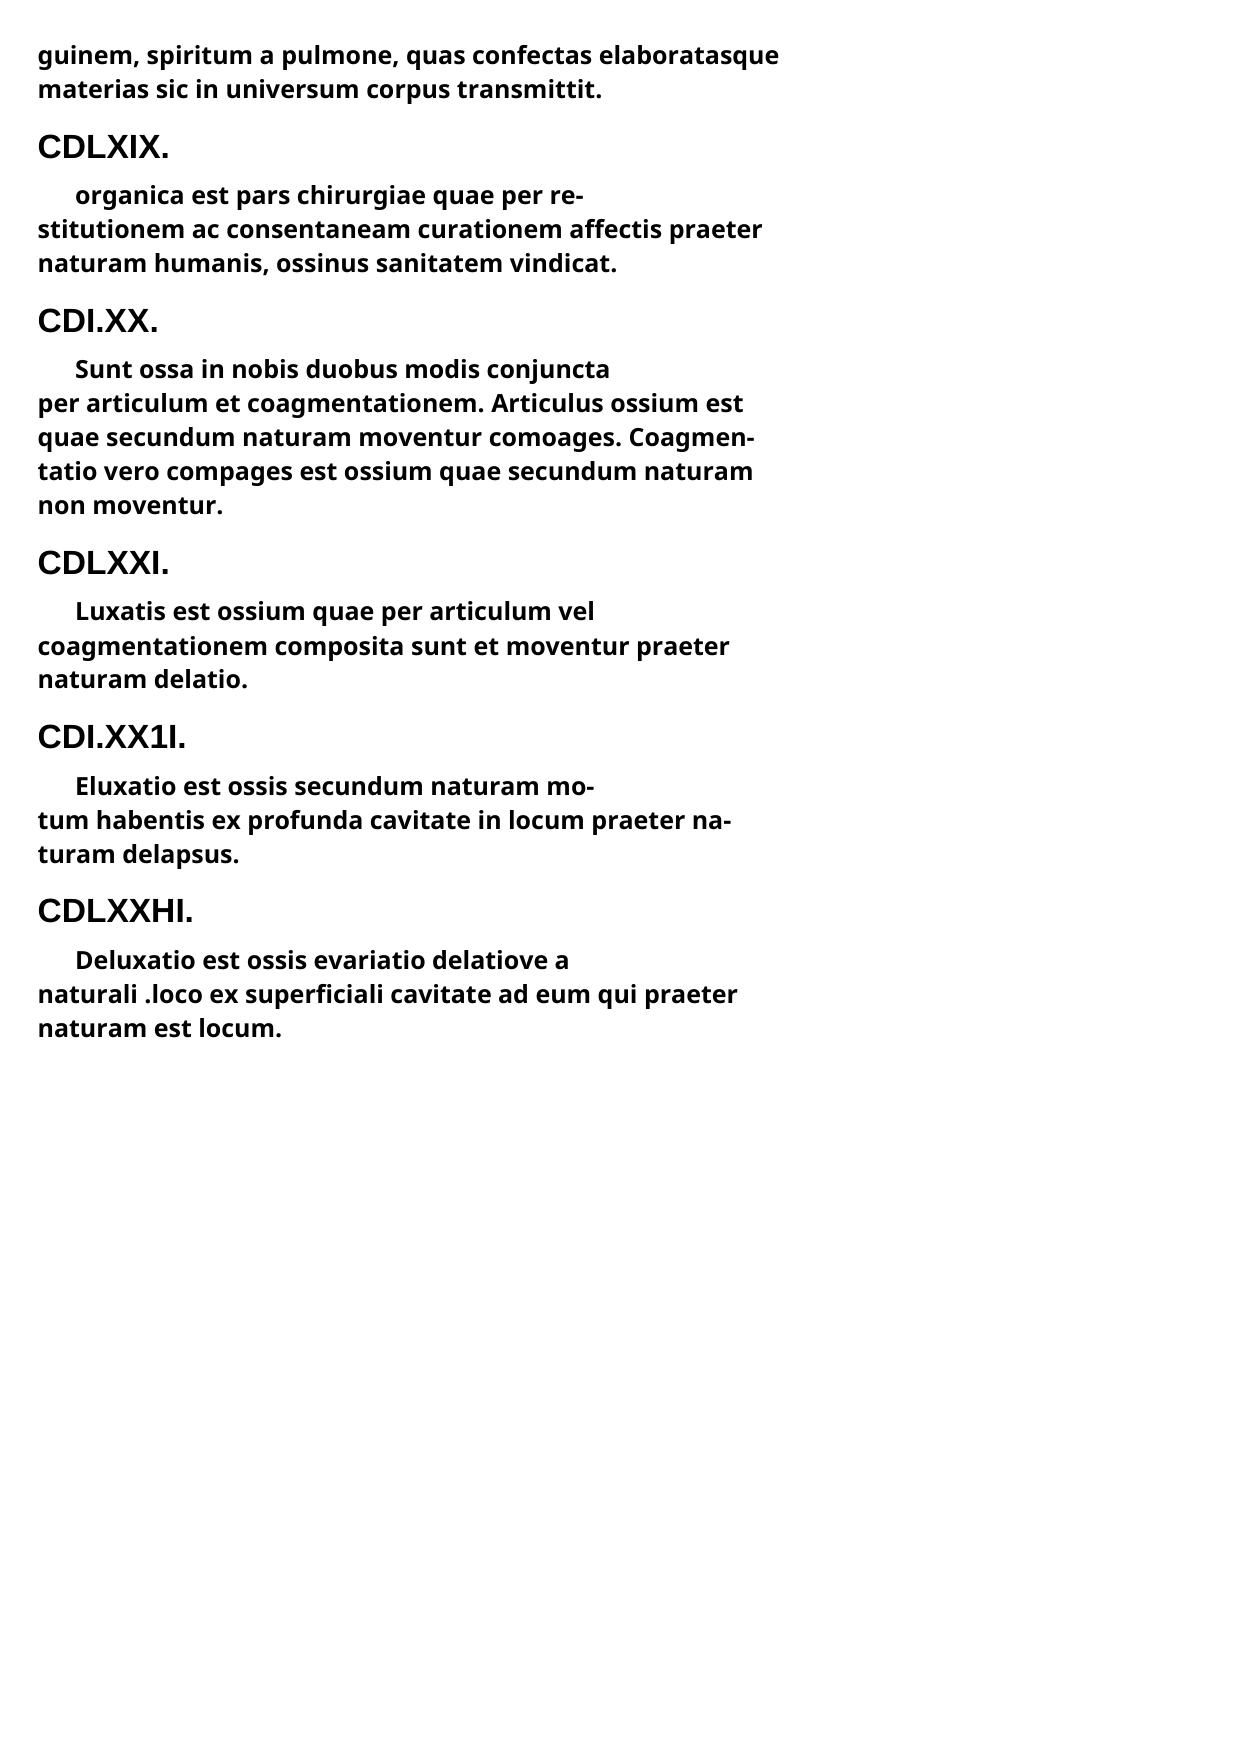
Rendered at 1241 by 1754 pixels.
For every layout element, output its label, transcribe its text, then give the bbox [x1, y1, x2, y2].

text Sunt ossa in nobis duobus modis conjuncta per articulum et coagmentationem. Articulus ossium est quae secundum naturam moventur comoages. Coagmen- tatio vero compages est ossium quae secundum naturam non moventur. [37, 352, 1203, 522]
text guinem, spiritum a pulmone, quas confectas elaboratasque materias sic in universum corpus transmittit. [37, 37, 1203, 106]
subtitle CDLXIX. [37, 126, 1203, 165]
text Luxatis est ossium quae per articulum vel coagmentationem composita sunt et moventur praeter naturam delatio. [37, 594, 1203, 696]
subtitle CDLXXI. [37, 543, 1203, 582]
subtitle CDLXXHI. [37, 891, 1203, 930]
subtitle CDI.XX1I. [37, 717, 1203, 756]
text Deluxatio est ossis evariatio delatiove a naturali .loco ex superficiali cavitate ad eum qui praeter naturam est locum. [37, 942, 1203, 1044]
text organica est pars chirurgiae quae per re- stitutionem ac consentaneam curationem affectis praeter naturam humanis, ossinus sanitatem vindicat. [37, 178, 1203, 280]
subtitle CDI.XX. [37, 301, 1203, 339]
text Eluxatio est ossis secundum naturam mo- tum habentis ex profunda cavitate in locum praeter na- turam delapsus. [37, 768, 1203, 870]
